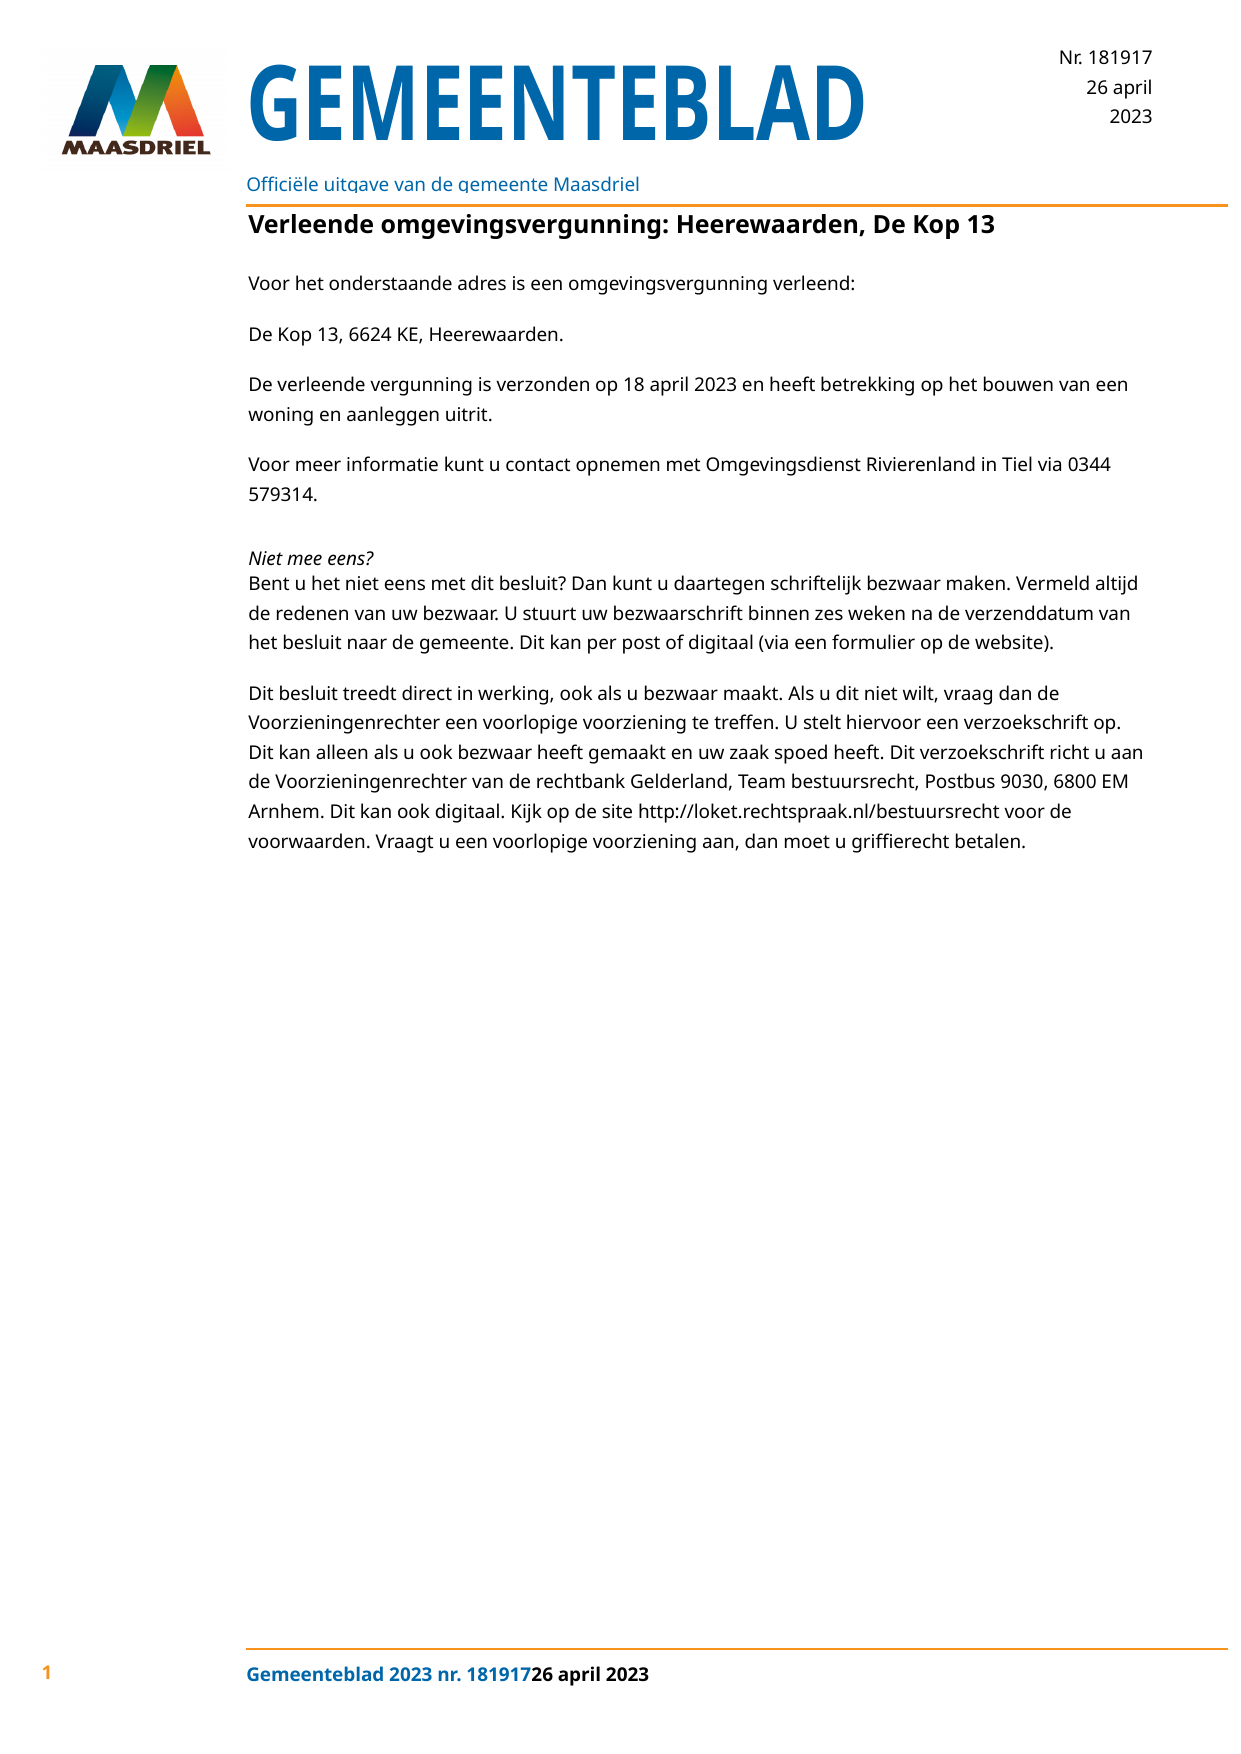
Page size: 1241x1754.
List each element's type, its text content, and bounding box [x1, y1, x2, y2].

text Voor meer informatie kunt u contact opnemen met Omgevingsdienst Rivierenland in Tiel via 0344 579314. [248, 451, 1152, 506]
text De verleende vergunning is verzonden op 18 april 2023 en heeft betrekking op het bouwen van een woning en aanleggen uitrit. [248, 371, 1152, 426]
text Verleende omgevingsvergunning: Heerewaarden, De Kop 13 [248, 207, 1152, 241]
text Voor het onderstaande adres is een omgevingsvergunning verleend: [248, 270, 1152, 296]
text Dit besluit treedt direct in werking, ook als u bezwaar maakt. Als u dit niet wilt, vraag dan de Voorzieningenrechter een voorlopige voorziening te treffen. U stelt hiervoor een verzoekschrift op. Dit kan alleen als u ook bezwaar heeft gemaakt en uw zaak spoed heeft. Dit verzoekschrift richt u aan de Voorzieningenrechter van de rechtbank Gelderland, Team bestuursrecht, Postbus 9030, 6800 EM Arnhem. Dit kan ook digitaal. Kijk op de site http://loket.rechtspraak.nl/bestuursrecht voor de voorwaarden. Vraagt u een voorlopige voorziening aan, dan moet u griffierecht betalen. [248, 680, 1152, 854]
text De Kop 13, 6624 KE, Heerewaarden. [248, 321, 1152, 346]
picture [41, 47, 231, 172]
text Niet mee eens? [248, 545, 1152, 570]
text Bent u het niet eens met dit besluit? Dan kunt u daartegen schriftelijk bezwaar maken. Vermeld altijd de redenen van uw bezwaar. U stuurt uw bezwaarschrift binnen zes weken na de verzenddatum van het besluit naar de gemeente. Dit kan per post of digitaal (via een formulier op de website). [248, 570, 1152, 655]
